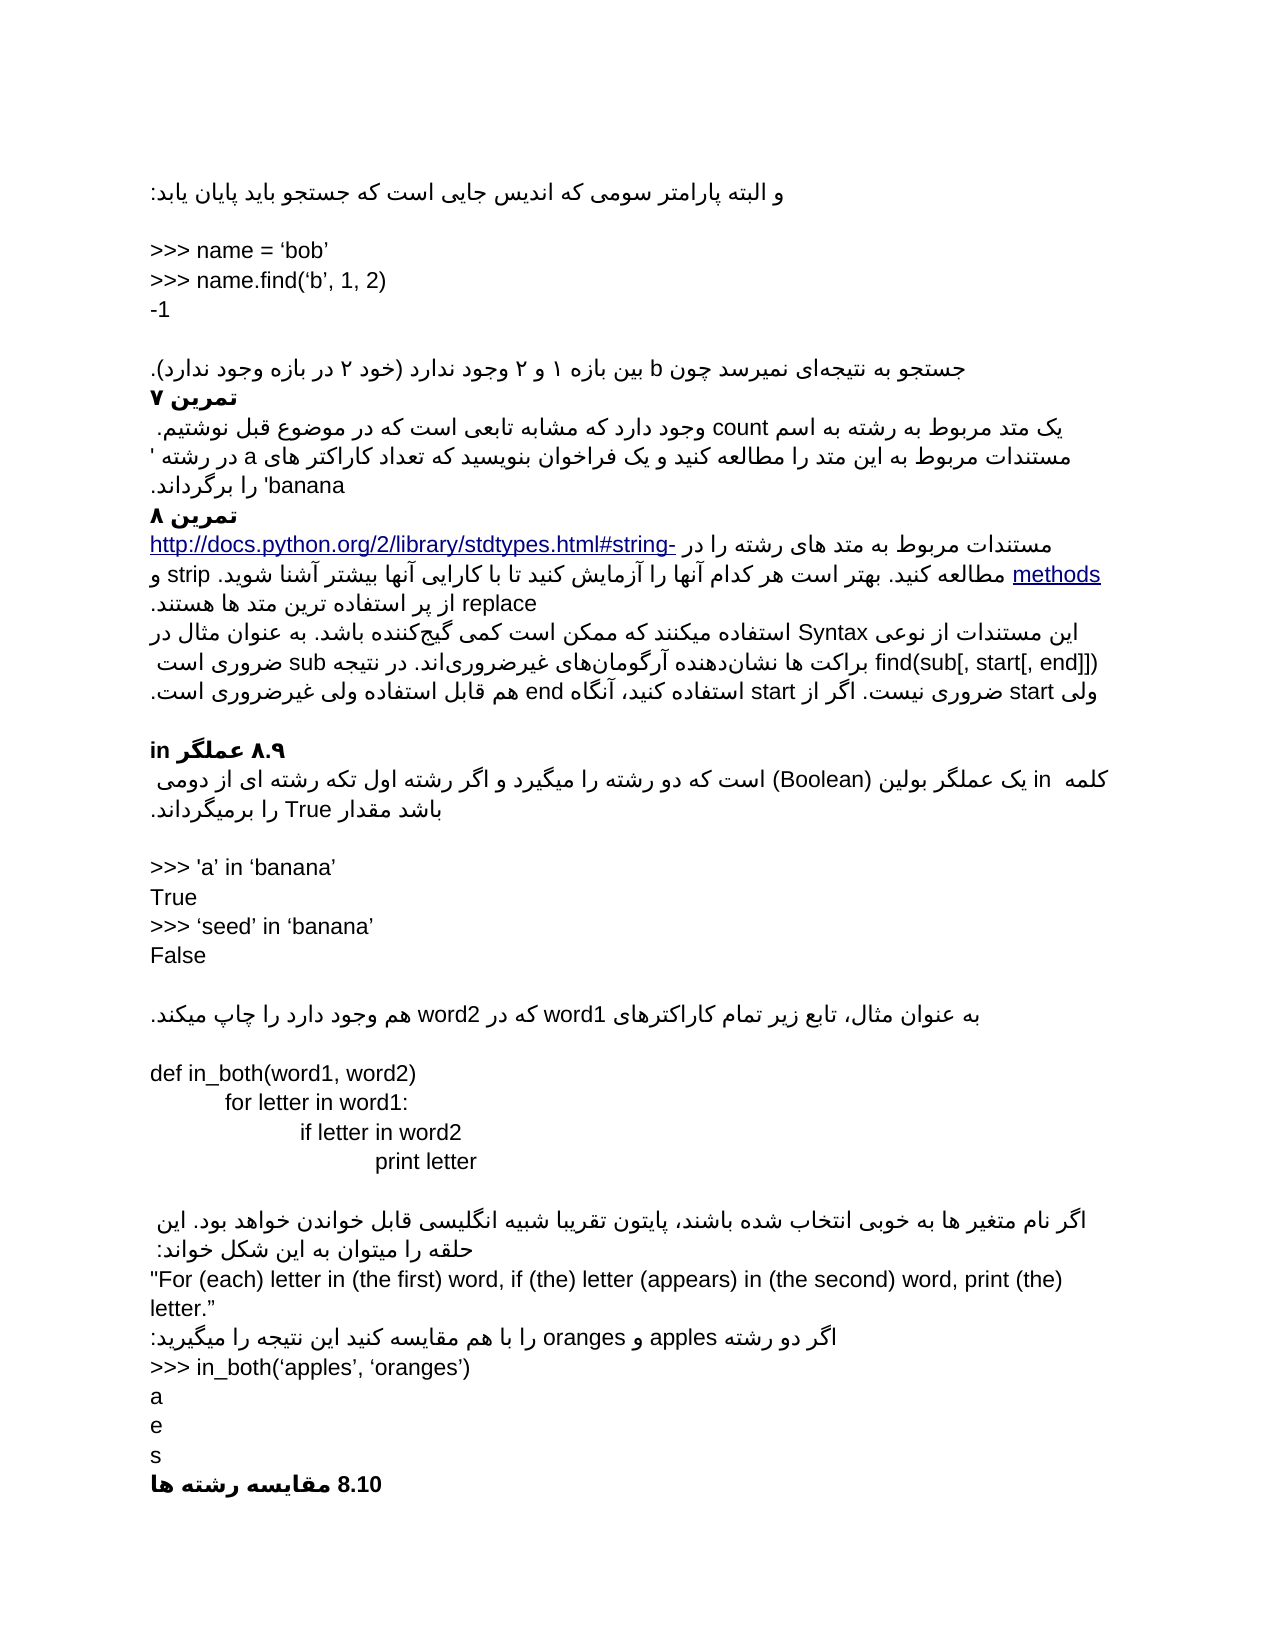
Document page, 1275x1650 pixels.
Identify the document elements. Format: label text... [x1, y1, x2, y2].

text e [150, 1413, 1125, 1439]
text >>> 'a’ in ‘banana’ [150, 855, 1125, 881]
text این مستندات از نوعی Syntax استفاده میکنند که ممکن است کمی گیج‌کننده باشد. به عنوان مثال در find(sub[, start[, end]]) براکت ها نشان‌دهنده آرگومان‌های غیرضروری‌اند. در نتیجه sub ضروری است ولی start ضروری نیست. اگر از start استفاده کنید، آنگاه end هم قابل استفاده ولی غیرضروری است. [150, 620, 1125, 704]
text s [150, 1442, 1125, 1468]
text print letter [150, 1149, 1125, 1174]
text -1 [150, 297, 1125, 322]
text >>> name = ‘bob’ [150, 238, 1125, 264]
text کلمه in یک عملگر بولین (Boolean) است که دو رشته را میگیرد و اگر رشته اول تکه رشته ای از دومی باشد مقدار True را برمیگرداند. [150, 767, 1125, 822]
text for letter in word1: [150, 1090, 1125, 1116]
text "For (each) letter in (the first) word, if (the) letter (appears) in (the second) word, print (the) letter.” [150, 1266, 1125, 1321]
text True [150, 884, 1125, 910]
text def in_both(word1, word2) [150, 1061, 1125, 1086]
text if letter in word2 [150, 1119, 1125, 1145]
text به عنوان مثال، تابع زیر تمام کاراکترهای word1 که در word2 هم وجود دارد را چاپ میکند. [150, 1002, 1125, 1027]
text a [150, 1384, 1125, 1409]
text ۸.۹ عملگر in [150, 737, 1125, 763]
text False [150, 943, 1125, 969]
text تمرین ۸ [150, 502, 1125, 528]
text مستندات مربوط به متد های رشته را در http://docs.python.org/2/library/stdtypes.html#string-methods مطالعه کنید. بهتر است هر کدام آنها را آزمایش کنید تا با کارایی آنها بیشتر آشنا شوید. strip و replace از پر استفاده ترین متد ها هستند. [150, 532, 1125, 616]
text >>> name.find(‘b’, 1, 2) [150, 267, 1125, 293]
text یک متد مربوط به رشته به اسم count وجود دارد که مشابه تابعی است که در موضوع قبل نوشتیم. مستندات مربوط به این متد را مطالعه کنید و یک فراخوان بنویسید که تعداد کاراکتر های a در رشته 'banana' را برگرداند. [150, 414, 1125, 499]
text >>> in_both(‘apples’, ‘oranges’) [150, 1354, 1125, 1380]
text اگر نام متغیر ها به خوبی انتخاب شده باشند، پایتون تقریبا شبیه انگلیسی قابل خواندن خواهد بود. این حلقه را میتوان به این شکل خواند: [150, 1207, 1125, 1262]
text اگر دو رشته apples و oranges را با هم مقایسه کنید این نتیجه را میگیرید: [150, 1325, 1125, 1351]
text جستجو به نتیجه‌ای نمیرسد چون b بین بازه ۱ و ۲ وجود ندارد (خود ۲ در بازه وجود ندارد). [150, 356, 1125, 381]
text و البته پارامتر سومی که اندیس جایی است که جستجو باید پایان یابد: [150, 179, 1125, 205]
text تمرین ۷ [150, 385, 1125, 411]
text >>> ‘seed’ in ‘banana’ [150, 914, 1125, 939]
text 8.10 مقایسه رشته ها [150, 1472, 1125, 1497]
